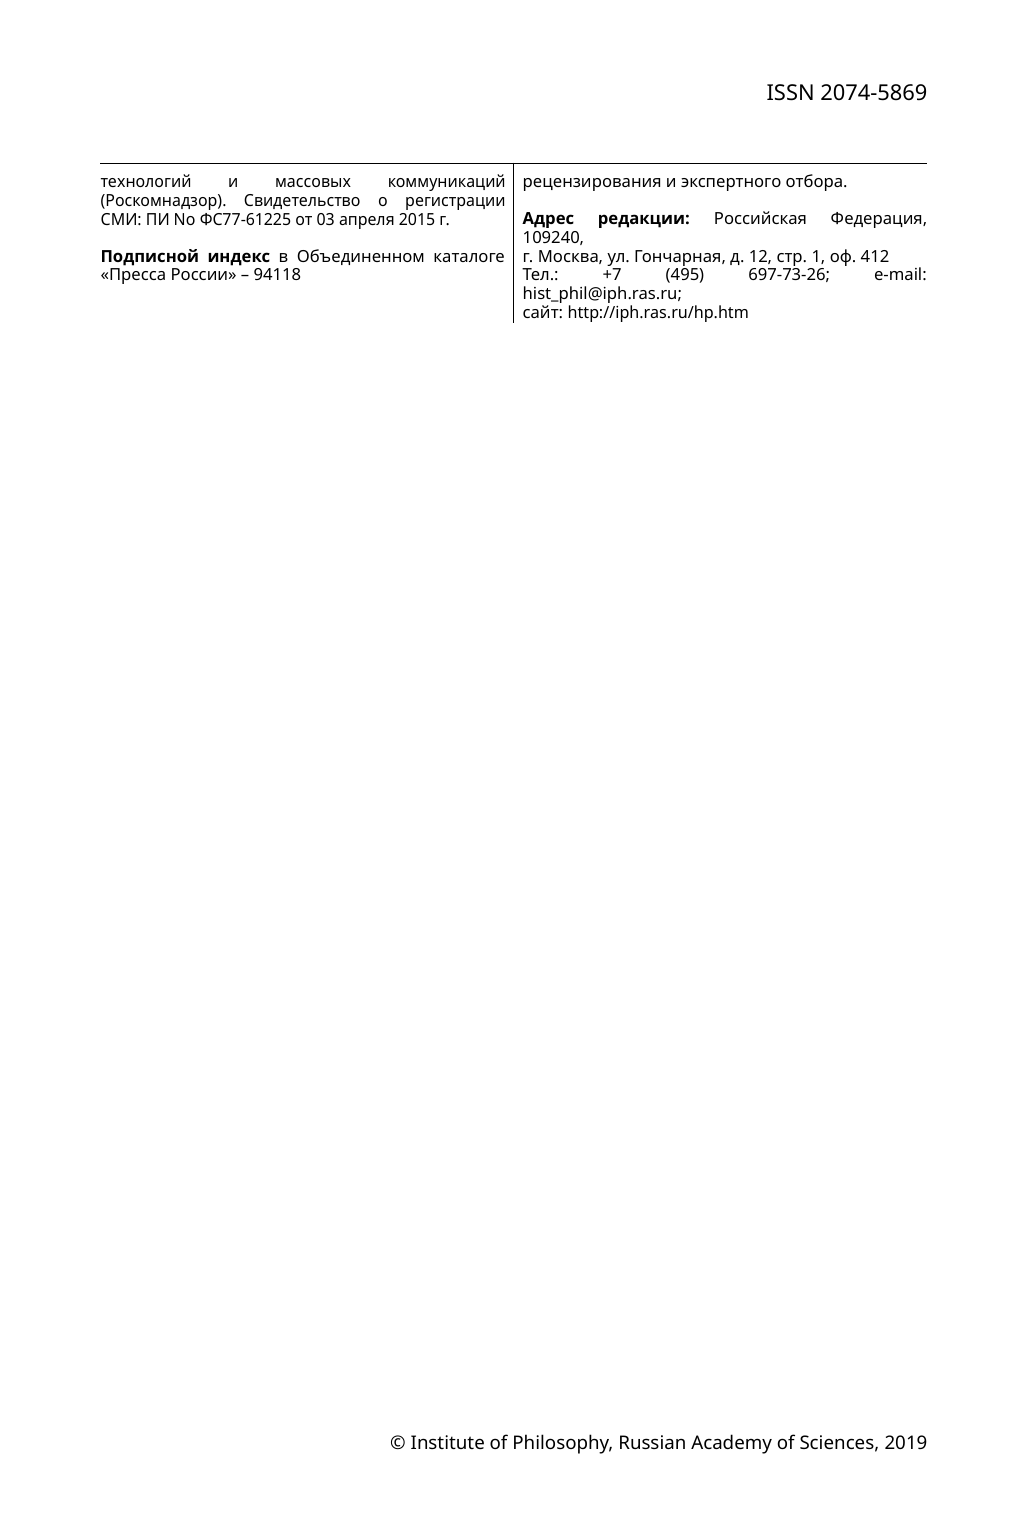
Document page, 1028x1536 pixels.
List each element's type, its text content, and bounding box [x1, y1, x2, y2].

table_header рецензи­рования и экспертного отбора. Адрес редакции: Российская Федерация, 109240, г. Москва, ул. Гончарная, д. 12, стр. 1, оф. 412 Тел.: +7 (495) 697-73-26; e-mail: hist_phil@iph.ras.ru; сайт: http://iph.ras.ru/hp.htm [514, 164, 927, 322]
table_header технологий и массовых коммуникаций (Роскомнадзор). Свидетельство о регистрации СМИ: ПИ No ФС77-61225 от 03 апреля 2015 г. Подписной индекс в Объединенном каталоге «Пресса России» – 94118 [100, 164, 513, 322]
